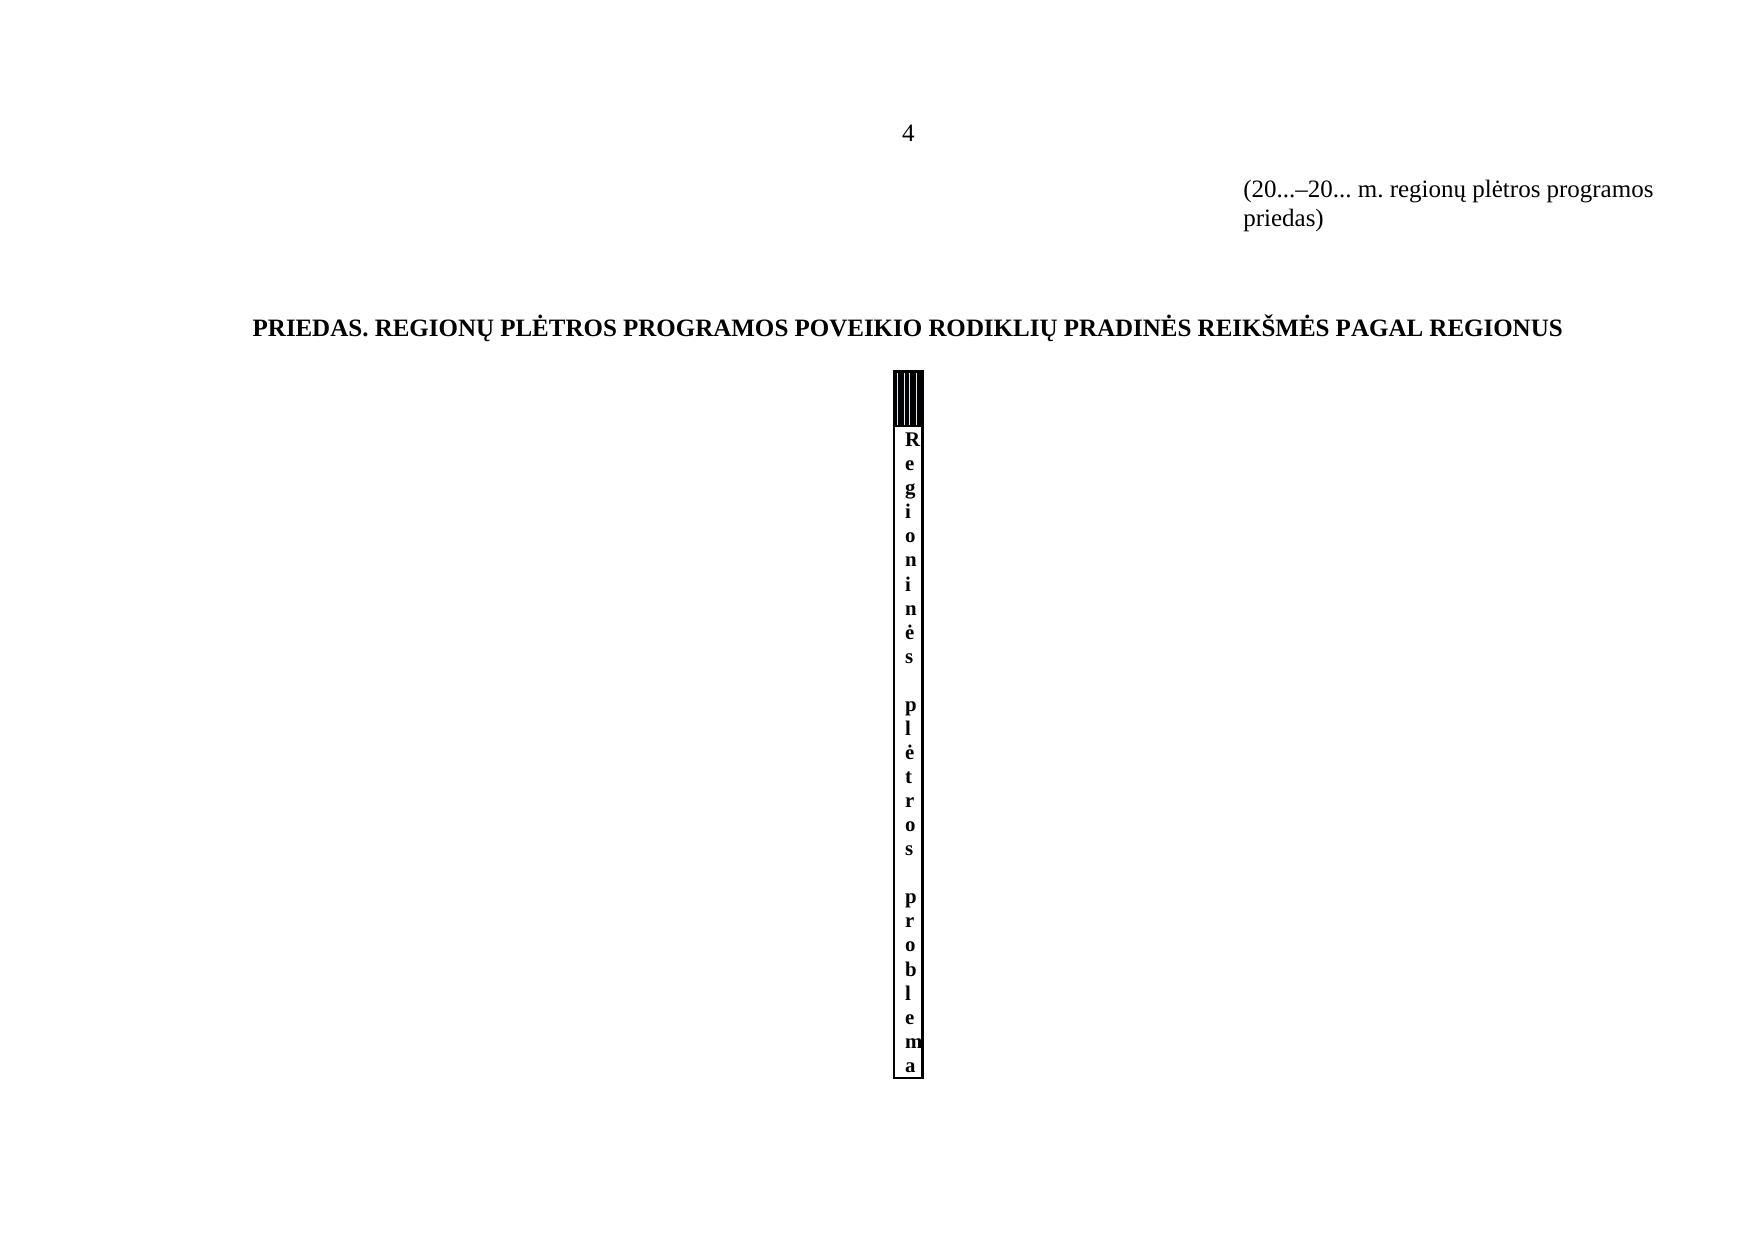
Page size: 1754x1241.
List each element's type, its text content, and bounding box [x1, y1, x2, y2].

table_cell Regioninės plėtros problema [895, 427, 921, 1077]
text (20...–20... m. regionų plėtros programos priedas) [1243, 174, 1698, 231]
text PRIEDAS. REGIONŲ PLĖTROS PROGRAMOS POVEIKIO RODIKLIŲ PRADINĖS REIKŠMĖS PAGAL REGIONUS [118, 313, 1698, 342]
